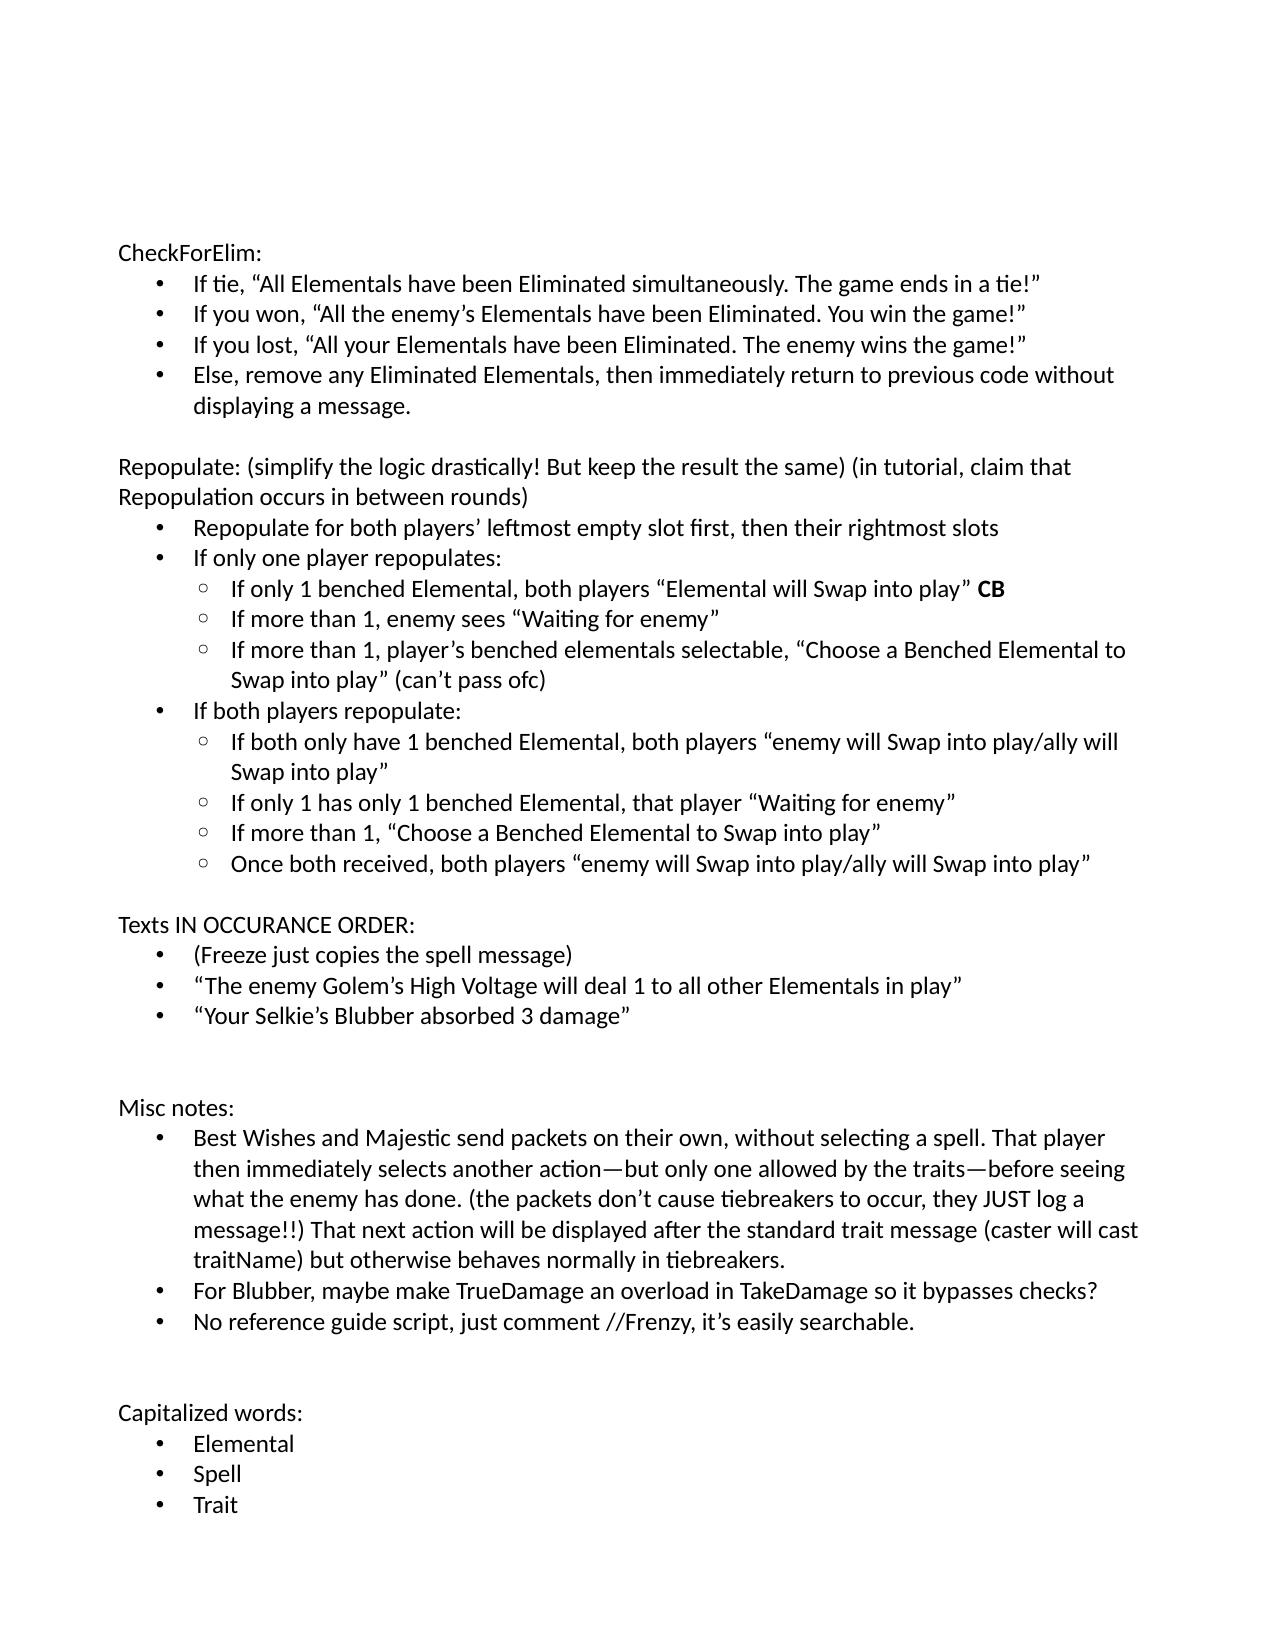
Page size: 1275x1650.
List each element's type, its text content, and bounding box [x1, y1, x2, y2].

list Elemental [156, 1428, 1157, 1458]
list If tie, “All Elementals have been Eliminated simultaneously. The game ends in a tie!” [156, 268, 1157, 298]
list “Your Selkie’s Blubber absorbed 3 damage” [156, 1000, 1157, 1031]
list If both only have 1 benched Elemental, both players “enemy will Swap into play/ally will Swap into play” [193, 726, 1157, 787]
list If more than 1, “Choose a Benched Elemental to Swap into play” [193, 817, 1157, 848]
list (Freeze just copies the spell message) [156, 939, 1157, 970]
list If only 1 has only 1 benched Elemental, that player “Waiting for enemy” [193, 787, 1157, 817]
list If both players repopulate: [156, 695, 1157, 726]
list Else, remove any Eliminated Elementals, then immediately return to previous code without displaying a message. [156, 359, 1157, 421]
text Capitalized words: [118, 1397, 1157, 1428]
list No reference guide script, just comment //Frenzy, it’s easily searchable. [156, 1306, 1157, 1336]
list Best Wishes and Majestic send packets on their own, without selecting a spell. That player then immediately selects another action—but only one allowed by the traits—before seeing what the enemy has done. (the packets don’t cause tiebreakers to occur, they JUST log a message!!) That next action will be displayed after the standard trait message (caster will cast traitName) but otherwise behaves normally in tiebreakers. [156, 1122, 1157, 1275]
text CheckForElim: [118, 237, 1157, 268]
list “The enemy Golem’s High Voltage will deal 1 to all other Elementals in play” [156, 970, 1157, 1000]
list If you won, “All the enemy’s Elementals have been Eliminated. You win the game!” [156, 298, 1157, 329]
list If more than 1, player’s benched elementals selectable, “Choose a Benched Elemental to Swap into play” (can’t pass ofc) [193, 634, 1157, 695]
list If only 1 benched Elemental, both players “Elemental will Swap into play” CB [193, 573, 1157, 604]
text Texts IN OCCURANCE ORDER: [118, 909, 1157, 939]
list If only one player repopulates: [156, 543, 1157, 573]
text Misc notes: [118, 1092, 1157, 1122]
list If you lost, “All your Elementals have been Eliminated. The enemy wins the game!” [156, 329, 1157, 359]
list Once both received, both players “enemy will Swap into play/ally will Swap into play” [193, 848, 1157, 878]
list Spell [156, 1458, 1157, 1489]
list Repopulate for both players’ leftmost empty slot first, then their rightmost slots [156, 512, 1157, 543]
list Trait [156, 1489, 1157, 1519]
text Repopulate: (simplify the logic drastically! But keep the result the same) (in tutorial, claim that Repopulation occurs in between rounds) [118, 451, 1157, 512]
list For Blubber, maybe make TrueDamage an overload in TakeDamage so it bypasses checks? [156, 1275, 1157, 1306]
list If more than 1, enemy sees “Waiting for enemy” [193, 604, 1157, 634]
